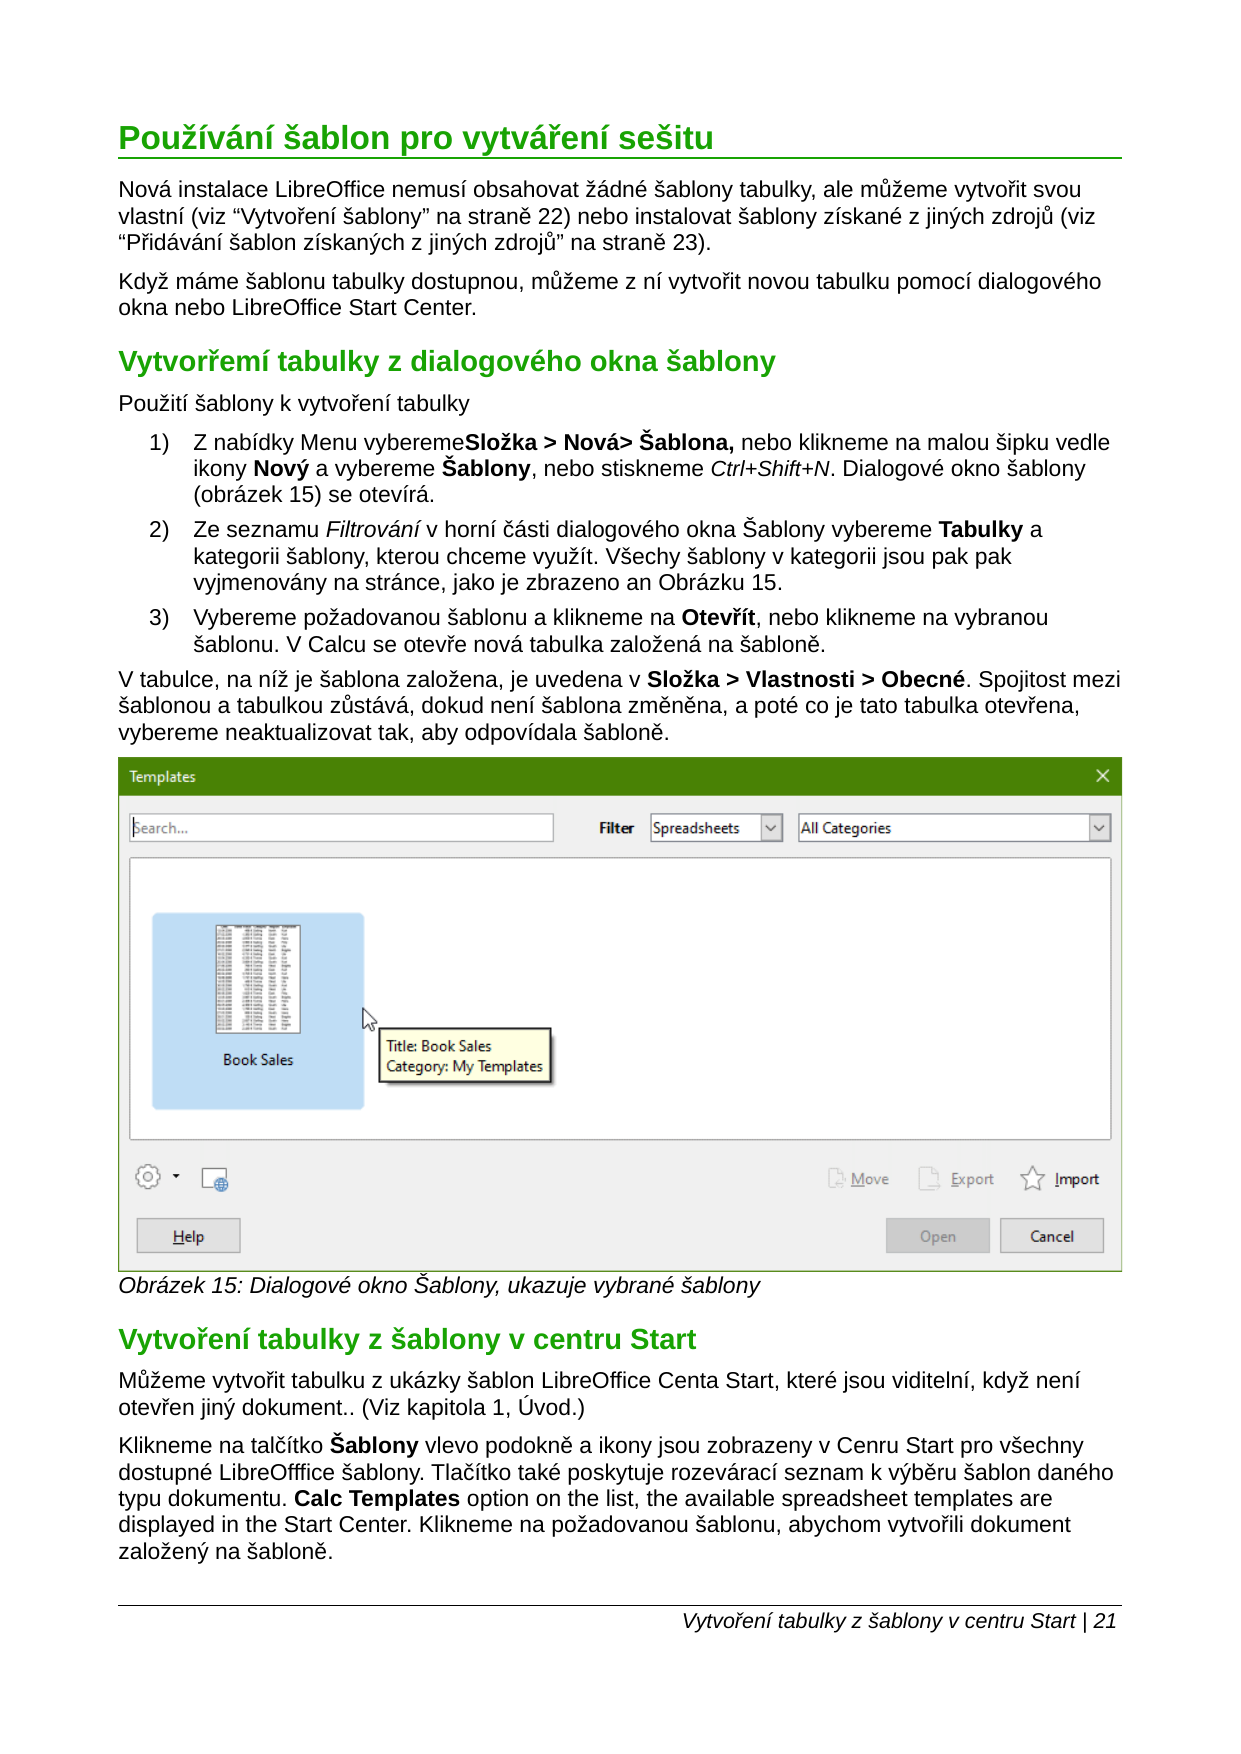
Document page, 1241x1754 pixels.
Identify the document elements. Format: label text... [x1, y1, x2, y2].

list Použití šablony k vytvoření tabulky [118, 389, 1122, 416]
subtitle Používání šablon pro vytváření sešitu [118, 118, 1122, 157]
text Obrázek 15: Dialogové okno Šablony, ukazuje vybrané šablony [118, 1272, 1122, 1298]
text V tabulce, na níž je šablona založena, je uvedena v Složka > Vlastnosti > Obecné. Spojitost mezi šablonou a tabulkou zůstává, dokud není šablona změněna, a poté co je tato tabulka otevřena, vybereme neaktualizovat tak, aby odpovídala šabloně. [118, 666, 1122, 745]
picture [118, 757, 1123, 1272]
list Když máme šablonu tabulky dostupnou, můžeme z ní vytvořit novou tabulku pomocí dialogového okna nebo LibreOffice Start Center. [118, 268, 1122, 321]
list Ze seznamu Filtrování v horní části dialogového okna Šablony vybereme Tabulky a kategorii šablony, kterou chceme využít. Všechy šablony v kategorii jsou pak pak vyjmenovány na stránce, jako je zbrazeno an Obrázku 15. [169, 516, 1122, 595]
text Můžeme vytvořit tabulku z ukázky šablon LibreOffice Centa Start, které jsou viditelní, když není otevřen jiný dokument.. (Viz kapitola 1, Úvod.) [118, 1367, 1122, 1420]
list Vybereme požadovanou šablonu a klikneme na Otevřít, nebo klikneme na vybranou šablonu. V Calcu se otevře nová tabulka založená na šabloně. [169, 604, 1122, 657]
subtitle Vytvoření tabulky z šablony v centru Start [118, 1322, 1122, 1355]
subtitle Vytvorřemí tabulky z dialogového okna šablony [118, 344, 1122, 378]
text Nová instalace LibreOffice nemusí obsahovat žádné šablony tabulky, ale můžeme vytvořit svou vlastní (viz “Vytvoření šablony” na straně 22) nebo instalovat šablony získané z jiných zdrojů (viz “Přidání šablon získaných z jiných zdrojů” na straně 23). [118, 176, 1122, 255]
text Klikneme na talčítko Šablony vlevo podokně a ikony jsou zobrazeny v Cenru Start pro všechny dostupné LibreOfffice šablony. Tlačítko také poskytuje rozevárací seznam k výběru šablon daného typu dokumentu. Calc Templates option on the list, the available spreadsheet templates are displayed in the Start Center. Klikneme na požadovanou šablonu, abychom vytvořili dokument založený na šabloně. [118, 1432, 1122, 1564]
list Z nabídky Menu vyberemeSložka > Nová> Šablona, nebo klikneme na malou šipku vedle ikony Nový a vybereme Šablony, nebo stiskneme Ctrl+Shift+N. Dialogové okno šablony (obrázek 15) se otevírá. [169, 428, 1122, 507]
